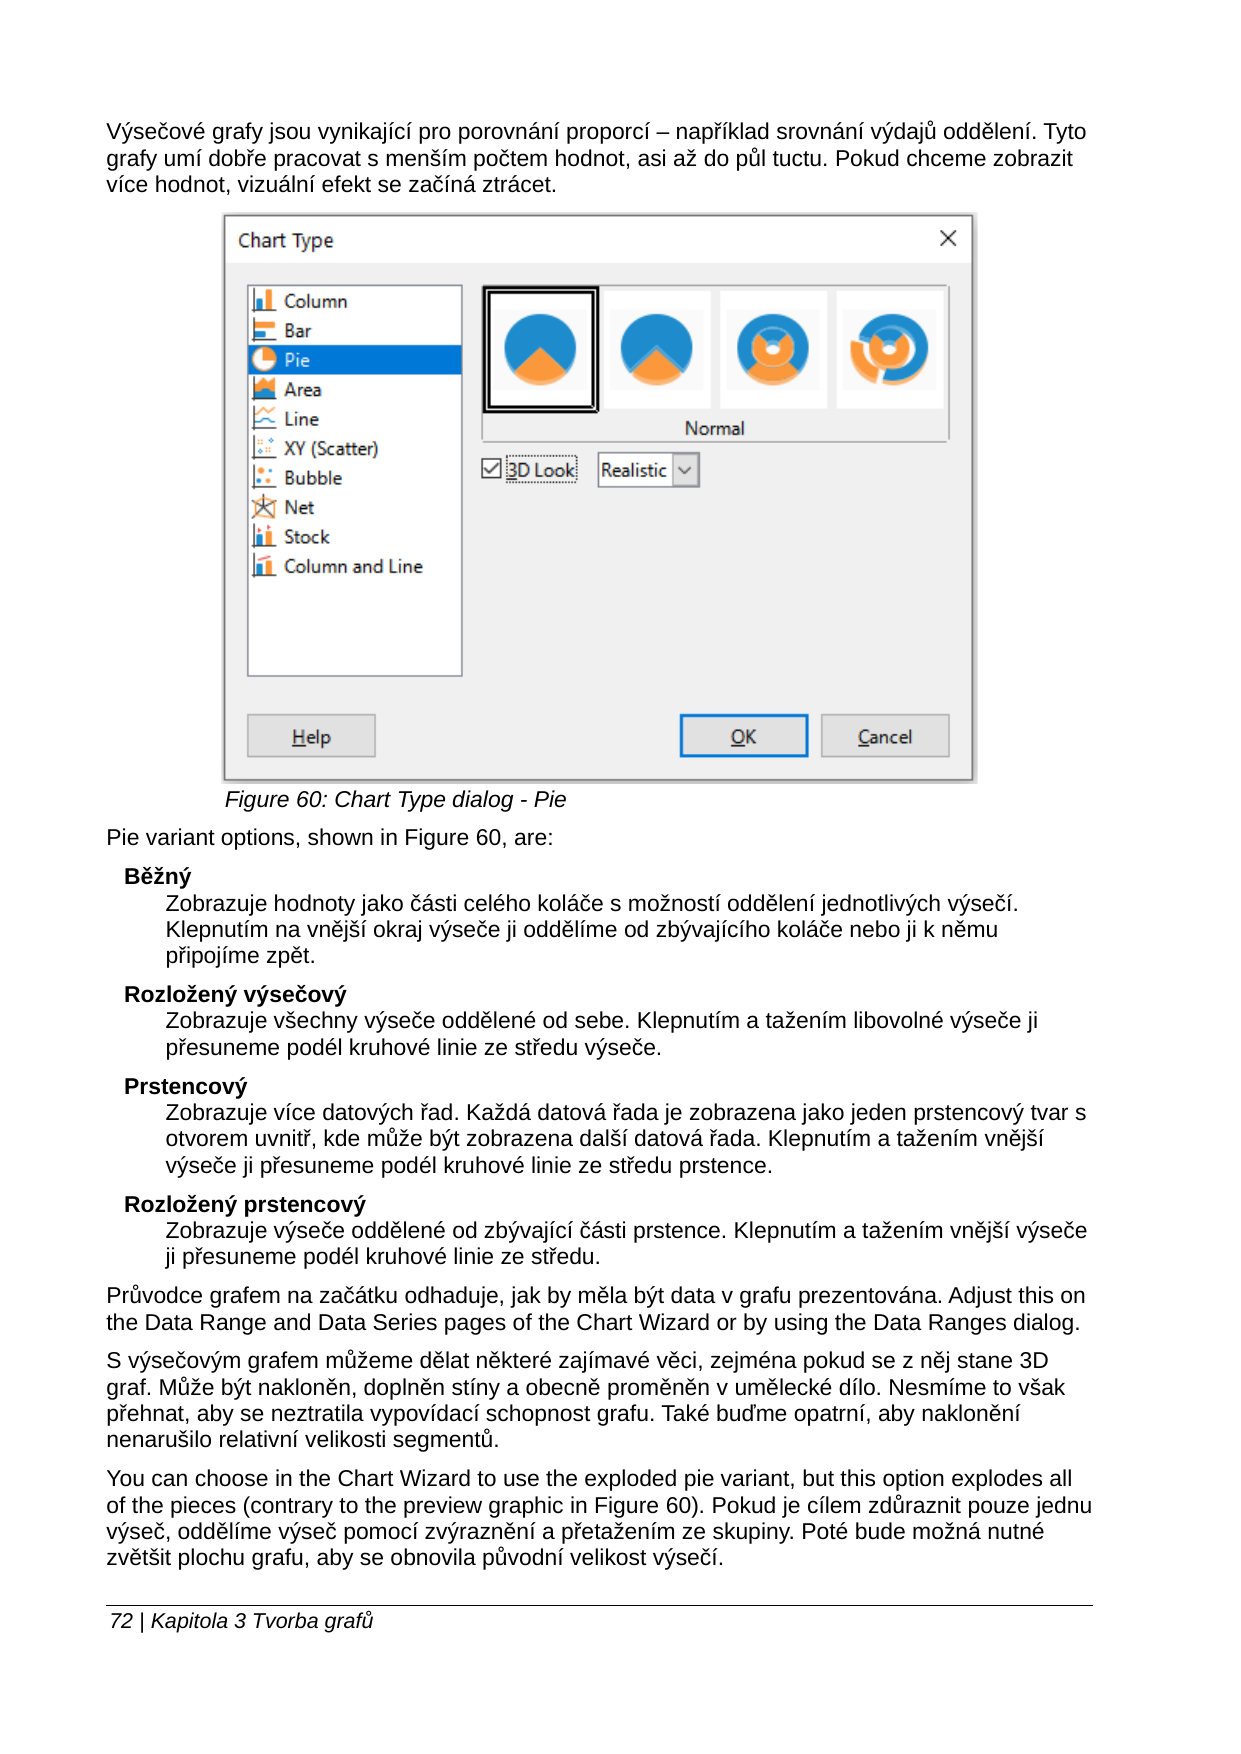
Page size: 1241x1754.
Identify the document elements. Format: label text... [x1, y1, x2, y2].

text Průvodce grafem na začátku odhaduje, jak by měla být data v grafu prezentována. Adjust this on the Data Range and Data Series pages of the Chart Wizard or by using the Data Ranges dialog. [106, 1282, 1093, 1335]
text Běžný [124, 863, 1093, 889]
text Zobrazuje výseče oddělené od zbývající části prstence. Klepnutím a tažením vnější výseče ji přesuneme podél kruhové linie ze středu. [165, 1217, 1093, 1270]
picture [221, 212, 978, 784]
text Figure 60: Chart Type dialog - Pie [218, 784, 981, 812]
text You can choose in the Chart Wizard to use the exploded pie variant, but this option explodes all of the pieces (contrary to the preview graphic in Figure 60). Pokud je cílem zdůraznit pouze jednu výseč, oddělíme výseč pomocí zvýraznění a přetažením ze skupiny. Poté bude možná nutné zvětšit plochu grafu, aby se obnovila původní velikost výsečí. [106, 1465, 1093, 1571]
text Zobrazuje hodnoty jako části celého koláče s možností oddělení jednotlivých výsečí. Klepnutím na vnější okraj výseče ji oddělíme od zbývajícího koláče nebo ji k němu připojíme zpět. [165, 889, 1093, 969]
text Zobrazuje všechny výseče oddělené od sebe. Klepnutím a tažením libovolné výseče ji přesuneme podél kruhové linie ze středu výseče. [165, 1007, 1093, 1060]
text Pie variant options, shown in Figure 60, are: [106, 824, 1093, 851]
text Výsečové grafy jsou vynikající pro porovnání proporcí – například srovnání výdajů oddělení. Tyto grafy umí dobře pracovat s menším počtem hodnot, asi až do půl tuctu. Pokud chceme zobrazit více hodnot, vizuální efekt se začíná ztrácet. [106, 118, 1093, 197]
text S výsečovým grafem můžeme dělat některé zajímavé věci, zejména pokud se z něj stane 3D graf. Může být nakloněn, doplněn stíny a obecně proměněn v umělecké dílo. Nesmíme to však přehnat, aby se neztratila vypovídací schopnost grafu. Také buďme opatrní, aby naklonění nenarušilo relativní velikosti segmentů. [106, 1347, 1093, 1453]
text Prstencový [124, 1073, 1093, 1099]
text Zobrazuje více datových řad. Každá datová řada je zobrazena jako jeden prstencový tvar s otvorem uvnitř, kde může být zobrazena další datová řada. Klepnutím a tažením vnější výseče ji přesuneme podél kruhové linie ze středu prstence. [165, 1099, 1093, 1178]
text Rozložený výsečový [124, 981, 1093, 1007]
text Rozložený prstencový [124, 1191, 1093, 1217]
